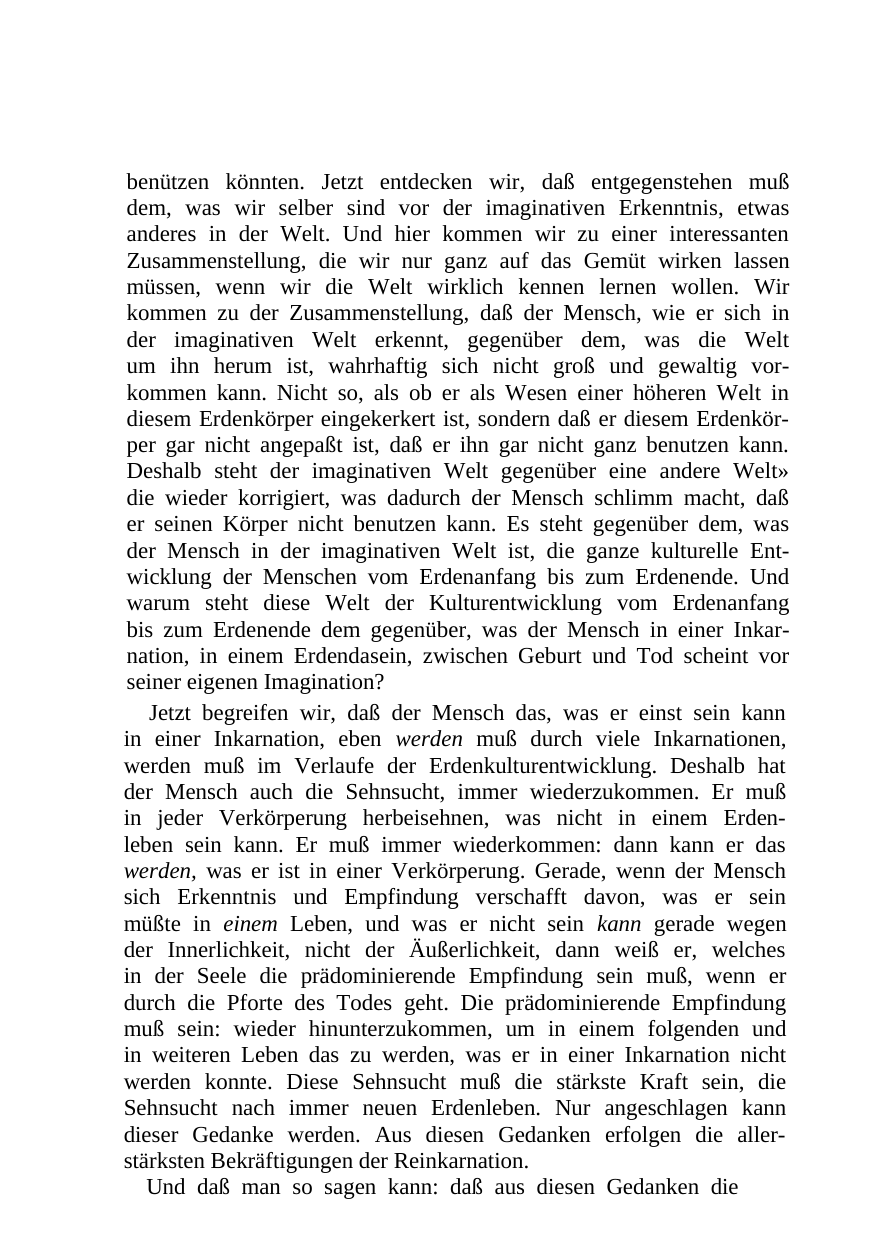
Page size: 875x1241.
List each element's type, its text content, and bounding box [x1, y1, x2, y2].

text Jetzt begreifen wir, daß der Mensch das, was er einst sein kann in einer Inkarnation, eben werden muß durch viele Inkarnationen, werden muß im Verlaufe der Erdenkulturentwicklung. Deshalb hat der Mensch auch die Sehnsucht, immer wiederzukommen. Er muß in jeder Verkörperung herbeisehnen, was nicht in einem Erden- leben sein kann. Er muß immer wiederkommen: dann kann er das werden, was er ist in einer Verkörperung. Gerade, wenn der Mensch sich Erkenntnis und Empfindung verschafft davon, was er sein müßte in einem Leben, und was er nicht sein kann gerade wegen der Innerlichkeit, nicht der Äußerlichkeit, dann weiß er, welches in der Seele die prädominierende Empfindung sein muß, wenn er durch die Pforte des Todes geht. Die prädominierende Empfindung muß sein: wieder hinunterzukommen, um in einem folgenden und in weiteren Leben das zu werden, was er in einer Inkarnation nicht werden konnte. Diese Sehnsucht muß die stärkste Kraft sein, die Sehnsucht nach immer neuen Erdenleben. Nur angeschlagen kann dieser Gedanke werden. Aus diesen Gedanken erfolgen die aller- stärksten Bekräftigungen der Reinkarnation. [123, 699, 787, 1173]
text benützen könnten. Jetzt entdecken wir, daß entgegenstehen muß dem, was wir selber sind vor der imaginativen Erkenntnis, etwas anderes in der Welt. Und hier kommen wir zu einer interessanten Zusammenstellung, die wir nur ganz auf das Gemüt wirken lassen müssen, wenn wir die Welt wirklich kennen lernen wollen. Wir kommen zu der Zusammenstellung, daß der Mensch, wie er sich in der imaginativen Welt erkennt, gegenüber dem, was die Welt um ihn herum ist, wahrhaftig sich nicht groß und gewaltig vor- kommen kann. Nicht so, als ob er als Wesen einer höheren Welt in diesem Erdenkörper eingekerkert ist, sondern daß er diesem Erdenkör- per gar nicht angepaßt ist, daß er ihn gar nicht ganz benutzen kann. Deshalb steht der imaginativen Welt gegenüber eine andere Welt» die wieder korrigiert, was dadurch der Mensch schlimm macht, daß er seinen Körper nicht benutzen kann. Es steht gegenüber dem, was der Mensch in der imaginativen Welt ist, die ganze kulturelle Ent- wicklung der Menschen vom Erdenanfang bis zum Erdenende. Und warum steht diese Welt der Kulturentwicklung vom Erdenanfang bis zum Erdenende dem gegenüber, was der Mensch in einer Inkar- nation, in einem Erdendasein, zwischen Geburt und Tod scheint vor seiner eigenen Imagination? [126, 168, 791, 695]
text Und daß man so sagen kann: daß aus diesen Gedanken die [146, 1173, 791, 1200]
